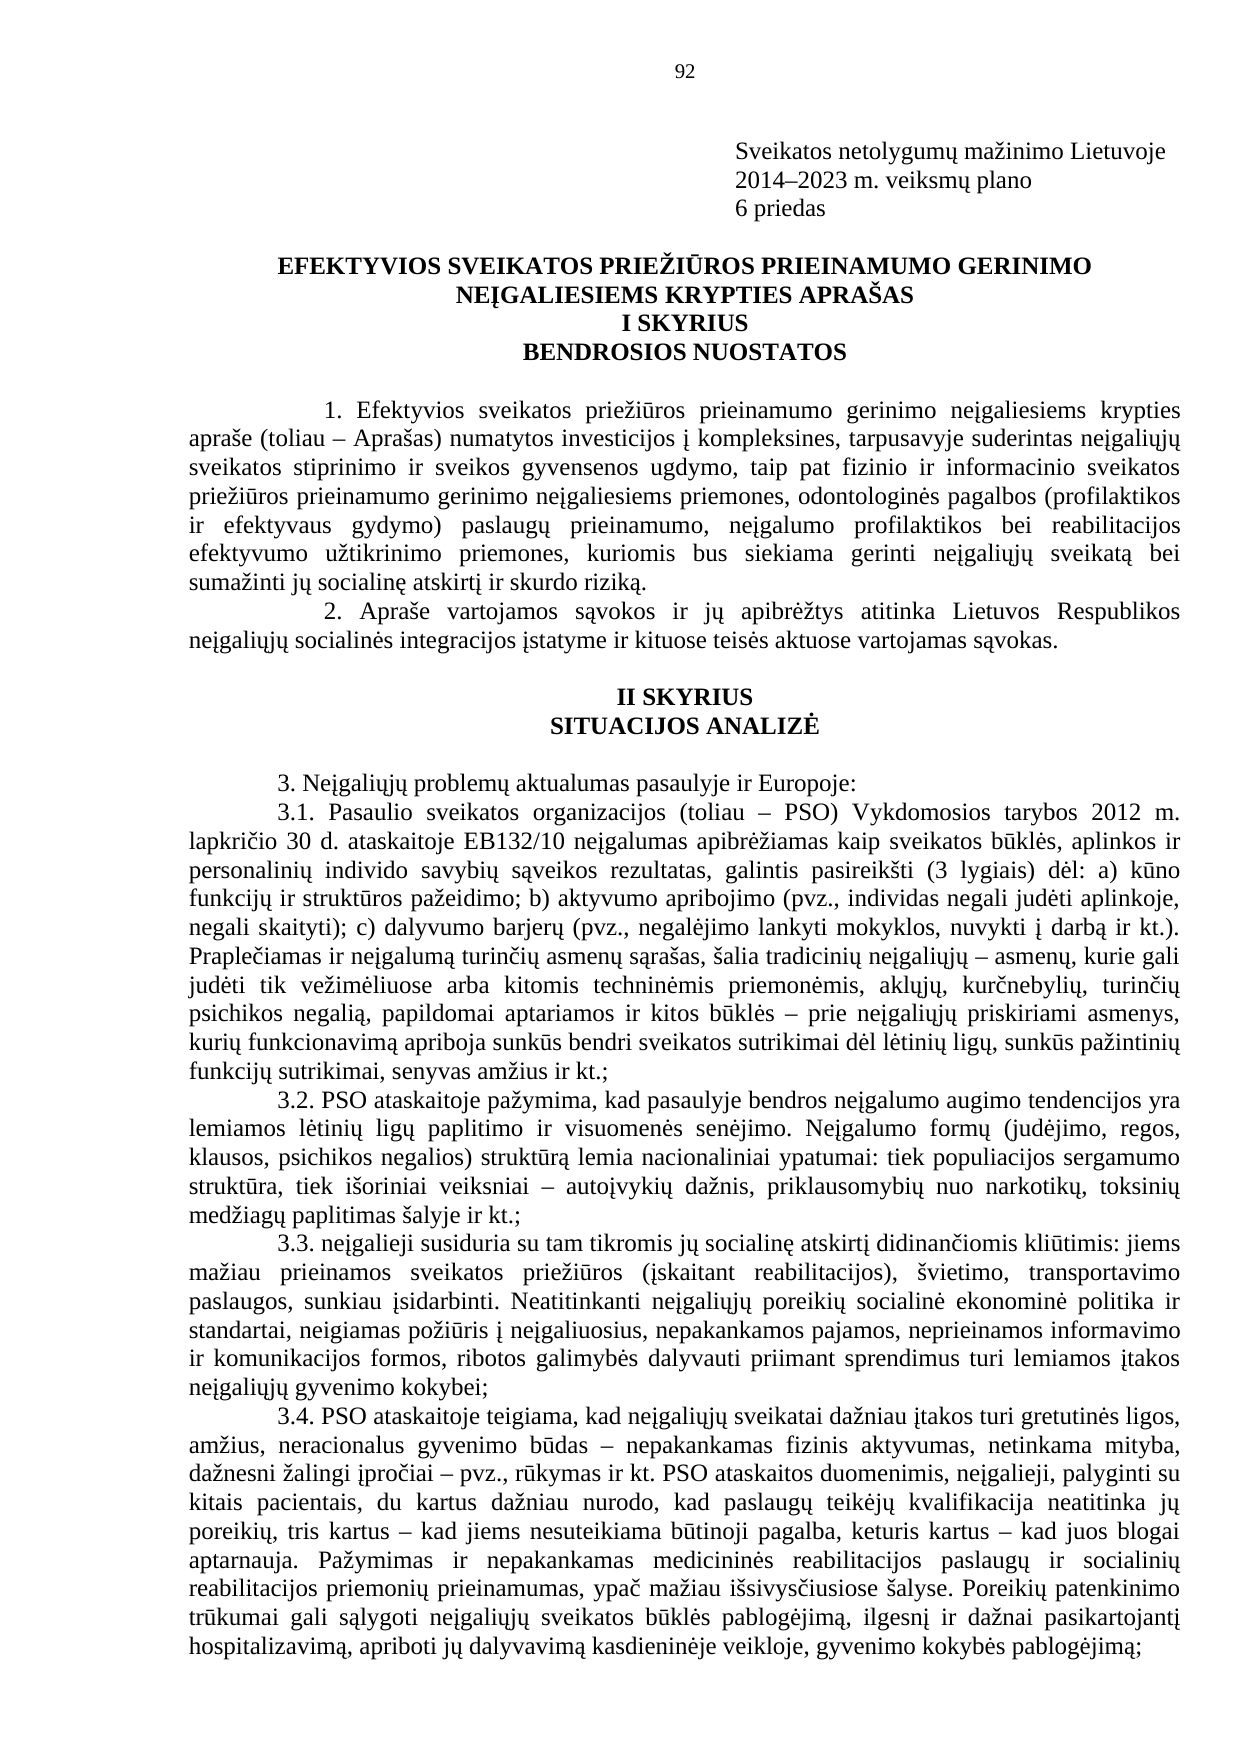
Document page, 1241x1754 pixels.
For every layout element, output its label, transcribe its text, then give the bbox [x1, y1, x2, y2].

text I SKYRIUS [188, 308, 1181, 337]
text 3.4. PSO ataskaitoje teigiama, kad neįgaliųjų sveikatai dažniau įtakos turi gretutinės ligos, amžius, neracionalus gyvenimo būdas – nepakankamas fizinis aktyvumas, netinkama mityba, dažnesni žalingi įpročiai – pvz., rūkymas ir kt. PSO ataskaitos duomenimis, neįgalieji, palyginti su kitais pacientais, du kartus dažniau nurodo, kad paslaugų teikėjų kvalifikacija neatitinka jų poreikių, tris kartus – kad jiems nesuteikiama būtinoji pagalba, keturis kartus – kad juos blogai aptarnauja. Pažymimas ir nepakankamas medicininės reabilitacijos paslaugų ir socialinių reabilitacijos priemonių prieinamumas, ypač mažiau išsivysčiusiose šalyse. Poreikių patenkinimo trūkumai gali sąlygoti neįgaliųjų sveikatos būklės pablogėjimą, ilgesnį ir dažnai pasikartojantį hospitalizavimą, apriboti jų dalyvavimą kasdieninėje veikloje, gyvenimo kokybės pablogėjimą; [188, 1401, 1181, 1660]
text 3.3. neįgalieji susiduria su tam tikromis jų socialinę atskirtį didinančiomis kliūtimis: jiems mažiau prieinamos sveikatos priežiūros (įskaitant reabilitacijos), švietimo, transportavimo paslaugos, sunkiau įsidarbinti. Neatitinkanti neįgaliųjų poreikių socialinė ekonominė politika ir standartai, neigiamas požiūris į neįgaliuosius, nepakankamos pajamos, neprieinamos informavimo ir komunikacijos formos, ribotos galimybės dalyvauti priimant sprendimus turi lemiamos įtakos neįgaliųjų gyvenimo kokybei; [188, 1228, 1181, 1401]
text 3. Neįgaliųjų problemų aktualumas pasaulyje ir Europoje: [188, 768, 1181, 797]
text II SKYRIUS [188, 682, 1181, 711]
text 3.2. PSO ataskaitoje pažymima, kad pasaulyje bendros neįgalumo augimo tendencijos yra lemiamos lėtinių ligų paplitimo ir visuomenės senėjimo. Neįgalumo formų (judėjimo, regos, klausos, psichikos negalios) struktūrą lemia nacionaliniai ypatumai: tiek populiacijos sergamumo struktūra, tiek išoriniai veiksniai – autoįvykių dažnis, priklausomybių nuo narkotikų, toksinių medžiagų paplitimas šalyje ir kt.; [188, 1085, 1181, 1228]
text 3.1. Pasaulio sveikatos organizacijos (toliau – PSO) Vykdomosios tarybos 2012 m. lapkričio 30 d. ataskaitoje EB132/10 neįgalumas apibrėžiamas kaip sveikatos būklės, aplinkos ir personalinių individo savybių sąveikos rezultatas, galintis pasireikšti (3 lygiais) dėl: a) kūno funkcijų ir struktūros pažeidimo; b) aktyvumo apribojimo (pvz., individas negali judėti aplinkoje, negali skaityti); c) dalyvumo barjerų (pvz., negalėjimo lankyti mokyklos, nuvykti į darbą ir kt.). Praplečiamas ir neįgalumą turinčių asmenų sąrašas, šalia tradicinių neįgaliųjų – asmenų, kurie gali judėti tik vežimėliuose arba kitomis techninėmis priemonėmis, aklųjų, kurčnebylių, turinčių psichikos negalią, papildomai aptariamos ir kitos būklės – prie neįgaliųjų priskiriami asmenys, kurių funkcionavimą apriboja sunkūs bendri sveikatos sutrikimai dėl lėtinių ligų, sunkūs pažintinių funkcijų sutrikimai, senyvas amžius ir kt.; [188, 797, 1181, 1085]
text Sveikatos netolygumų mažinimo Lietuvoje [188, 136, 1181, 165]
text 6 priedas [188, 193, 1181, 222]
text EFEKTYVIOS SVEIKATOS PRIEŽIŪROS PRIEINAMUMO GERINIMO NEĮGALIESIEMS KRYPTIES APRAŠAS [188, 251, 1181, 308]
text SITUACIJOS ANALIZĖ [188, 711, 1181, 740]
text BENDROSIOS NUOSTATOS [188, 337, 1181, 366]
text 1. Efektyvios sveikatos priežiūros prieinamumo gerinimo neįgaliesiems krypties apraše (toliau – Aprašas) numatytos investicijos į kompleksines, tarpusavyje suderintas neįgaliųjų sveikatos stiprinimo ir sveikos gyvensenos ugdymo, taip pat fizinio ir informacinio sveikatos priežiūros prieinamumo gerinimo neįgaliesiems priemones, odontologinės pagalbos (profilaktikos ir efektyvaus gydymo) paslaugų prieinamumo, neįgalumo profilaktikos bei reabilitacijos efektyvumo užtikrinimo priemones, kuriomis bus siekiama gerinti neįgaliųjų sveikatą bei sumažinti jų socialinę atskirtį ir skurdo riziką. [188, 395, 1181, 596]
text 2. Apraše vartojamos sąvokos ir jų apibrėžtys atitinka Lietuvos Respublikos neįgaliųjų socialinės integracijos įstatyme ir kituose teisės aktuose vartojamas sąvokas. [188, 596, 1181, 653]
text 2014–2023 m. veiksmų plano [188, 165, 1181, 193]
